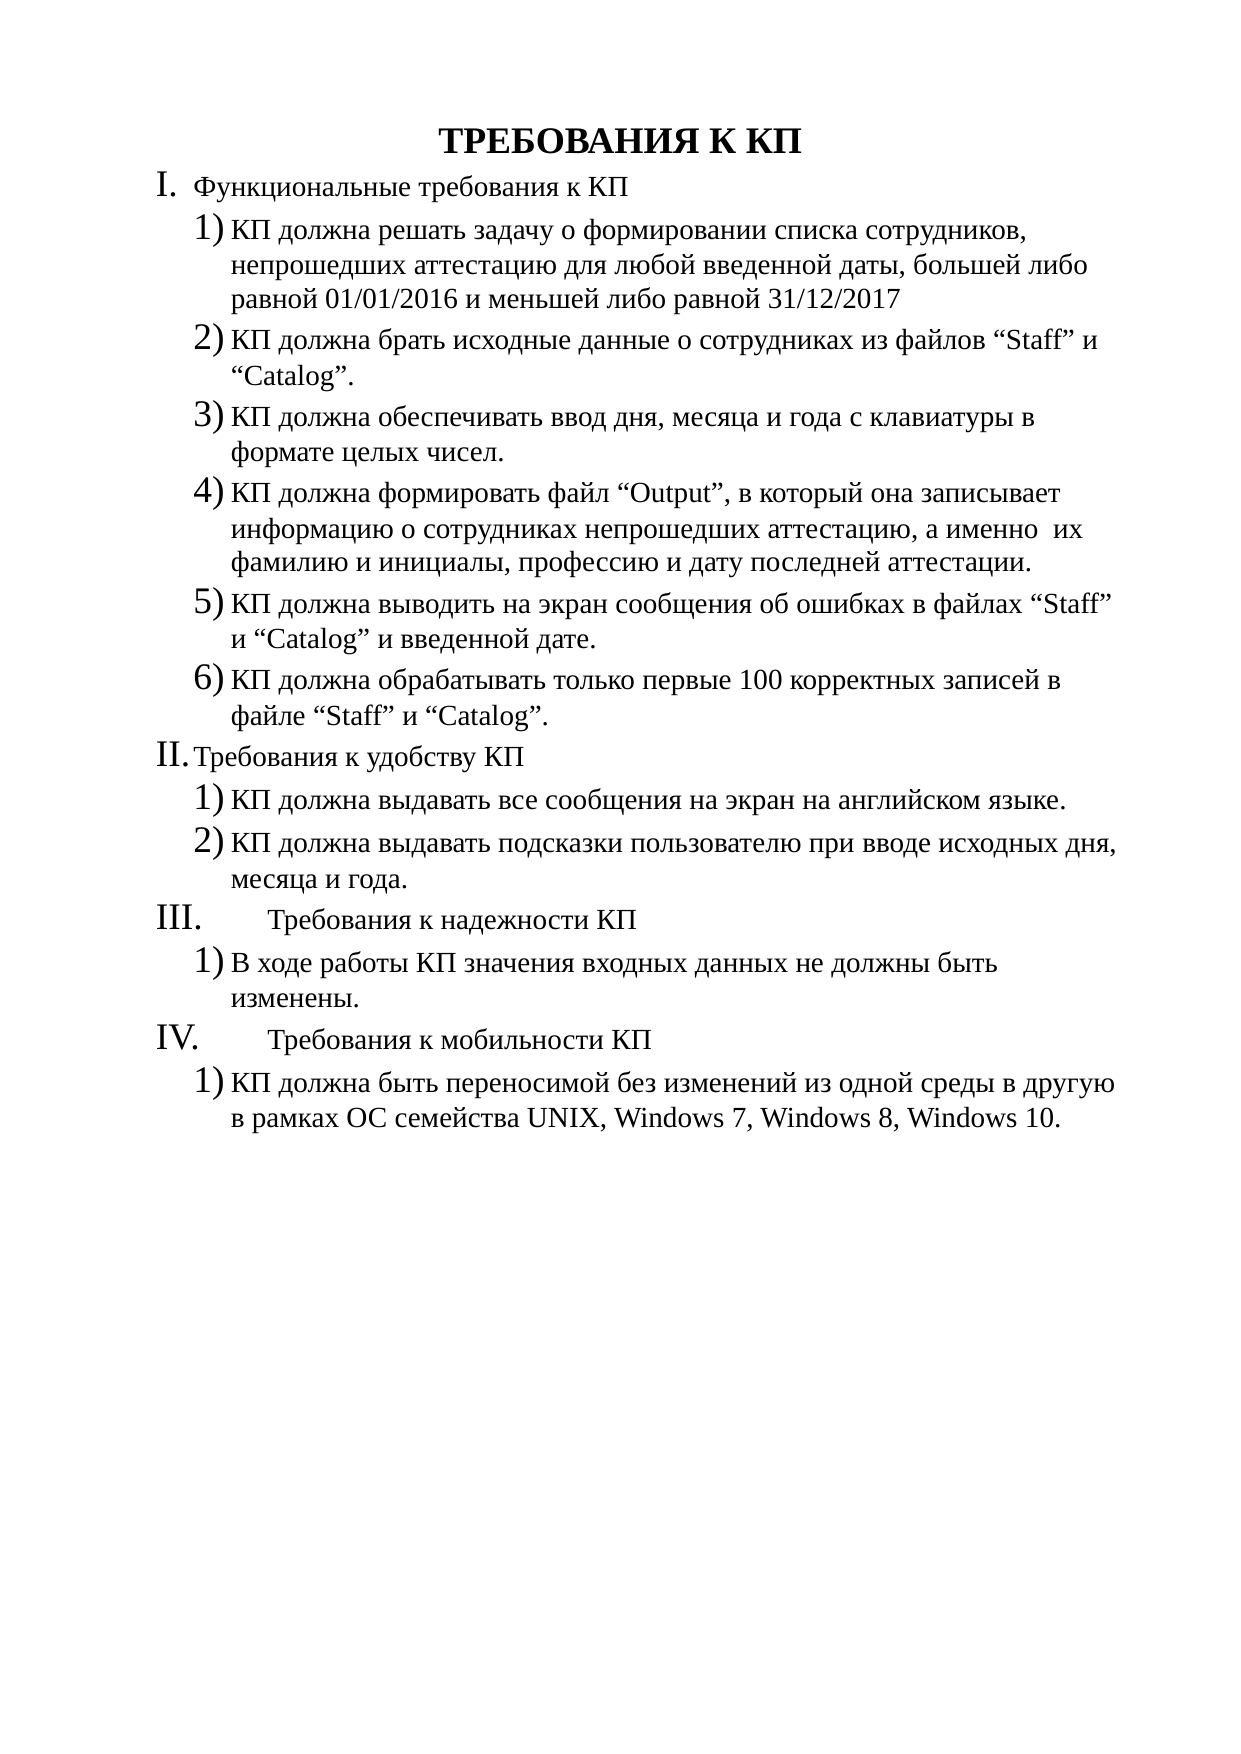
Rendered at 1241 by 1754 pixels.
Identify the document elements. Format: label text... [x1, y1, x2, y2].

list КП должна выдавать подсказки пользователю при вводе исходных дня, месяца и года. [193, 818, 1122, 894]
list КП должна быть переносимой без изменений из одной среды в другую в рамках ОС семейства UNIX, Windows 7, Windows 8, Windows 10. [193, 1057, 1122, 1134]
list КП должна формировать файл “Output”, в который она записывает информацию о сотрудниках непрошедших аттестацию, а именно их фамилию и инициалы, профессию и дату последней аттестации. [193, 468, 1122, 578]
text ТРЕБОВАНИЯ К КП [118, 118, 1122, 161]
list Функциональные требования к КП [156, 161, 1122, 204]
list В ходе работы КП значения входных данных не должны быть изменены. [193, 937, 1122, 1014]
list КП должна обеспечивать ввод дня, месяца и года с клавиатуры в формате целых чисел. [193, 391, 1122, 468]
list КП должна решать задачу о формировании списка сотрудников, непрошедших аттестацию для любой введенной даты, большей либо равной 01/01/2016 и меньшей либо равной 31/12/2017 [193, 204, 1122, 314]
list КП должна выводить на экран сообщения об ошибках в файлах “Staff” и “Catalog” и введенной дате. [193, 578, 1122, 655]
list КП должна обрабатывать только первые 100 корректных записей в файле “Staff” и “Catalog”. [193, 655, 1122, 731]
list Требования к мобильности КП [156, 1014, 1122, 1057]
list Требования к удобству КП [156, 731, 1122, 774]
list Требования к надежности КП [156, 894, 1122, 937]
list КП должна выдавать все сообщения на экран на английском языке. [193, 774, 1122, 818]
list КП должна брать исходные данные о сотрудниках из файлов “Staff” и “Catalog”. [193, 314, 1122, 391]
